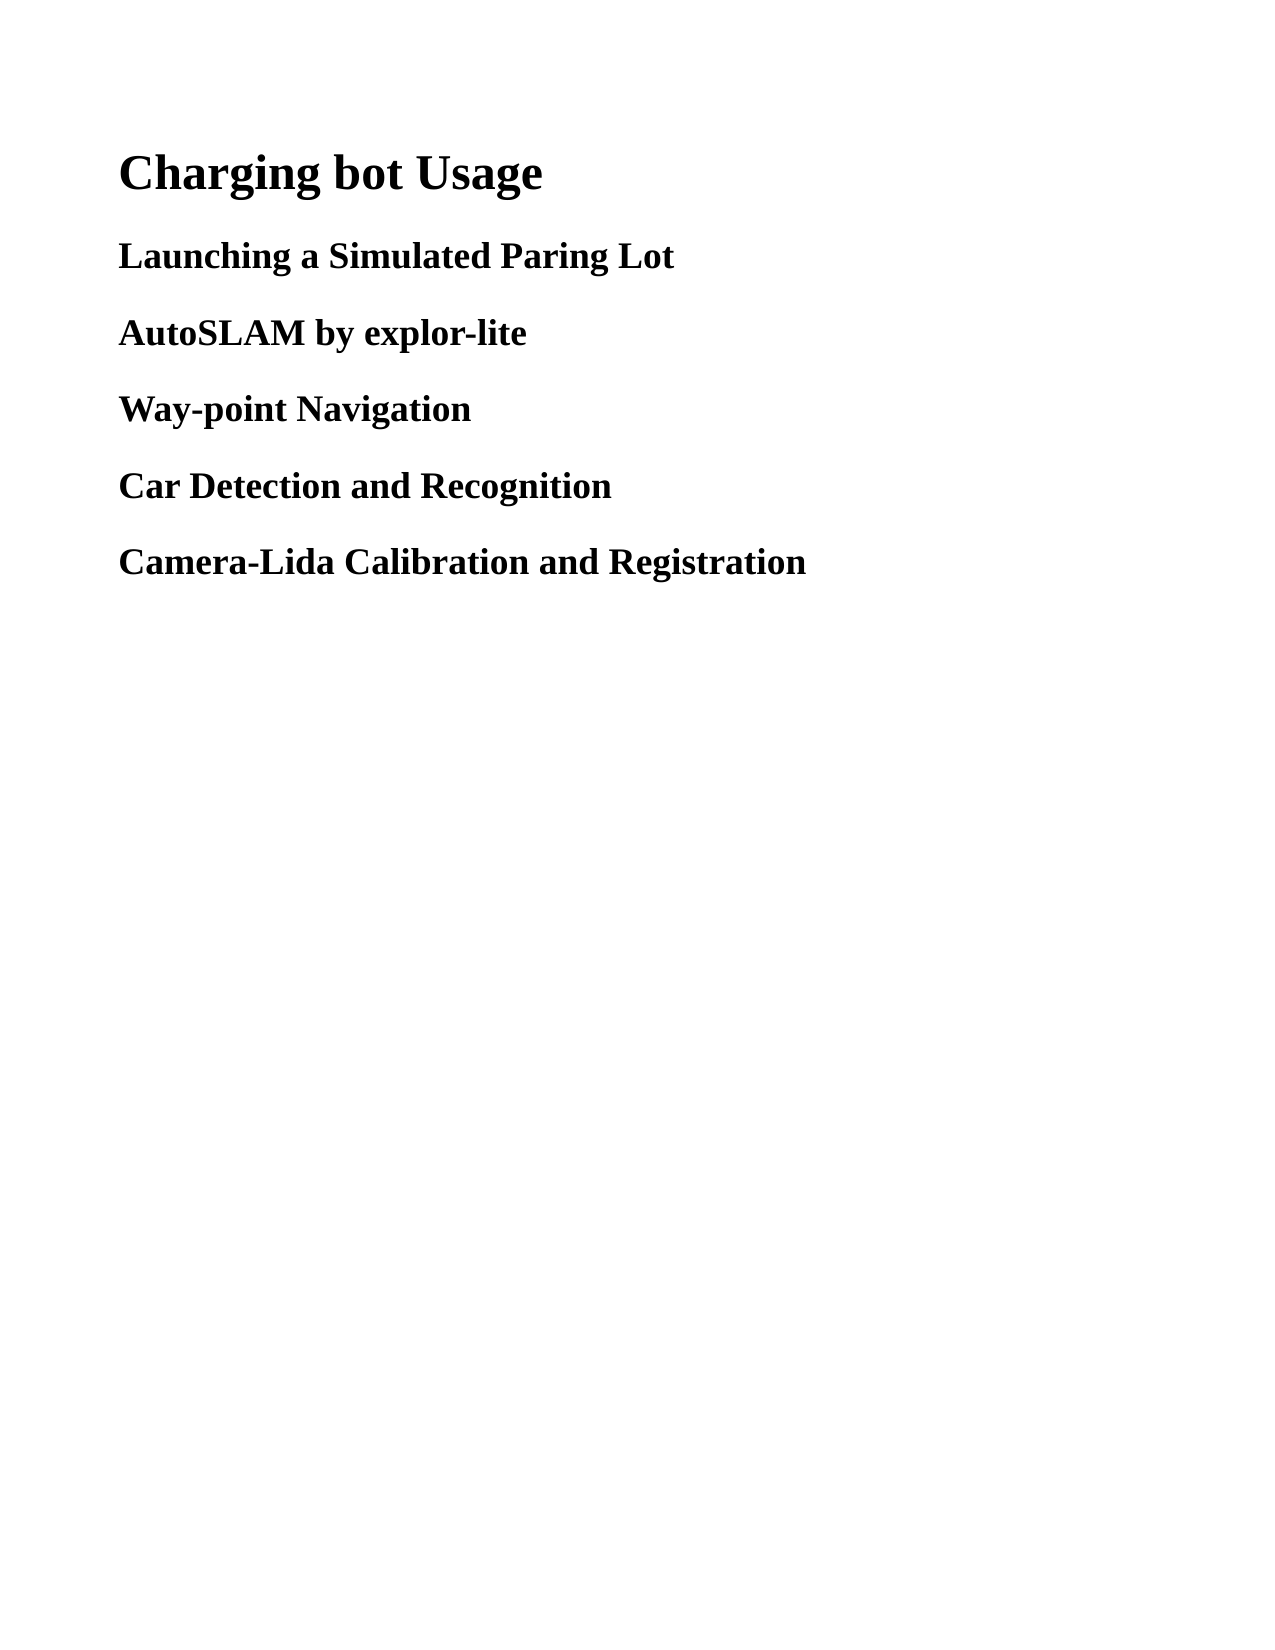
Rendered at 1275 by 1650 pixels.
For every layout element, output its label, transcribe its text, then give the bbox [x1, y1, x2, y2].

subtitle Charging bot Usage [118, 143, 1157, 201]
subtitle AutoSLAM by explor-lite [118, 310, 1157, 353]
subtitle Camera-Lida Calibration and Registration [118, 540, 1157, 583]
subtitle Car Detection and Recognition [118, 463, 1157, 506]
subtitle Way-point Navigation [118, 387, 1157, 430]
subtitle Launching a Simulated Paring Lot [118, 234, 1157, 277]
